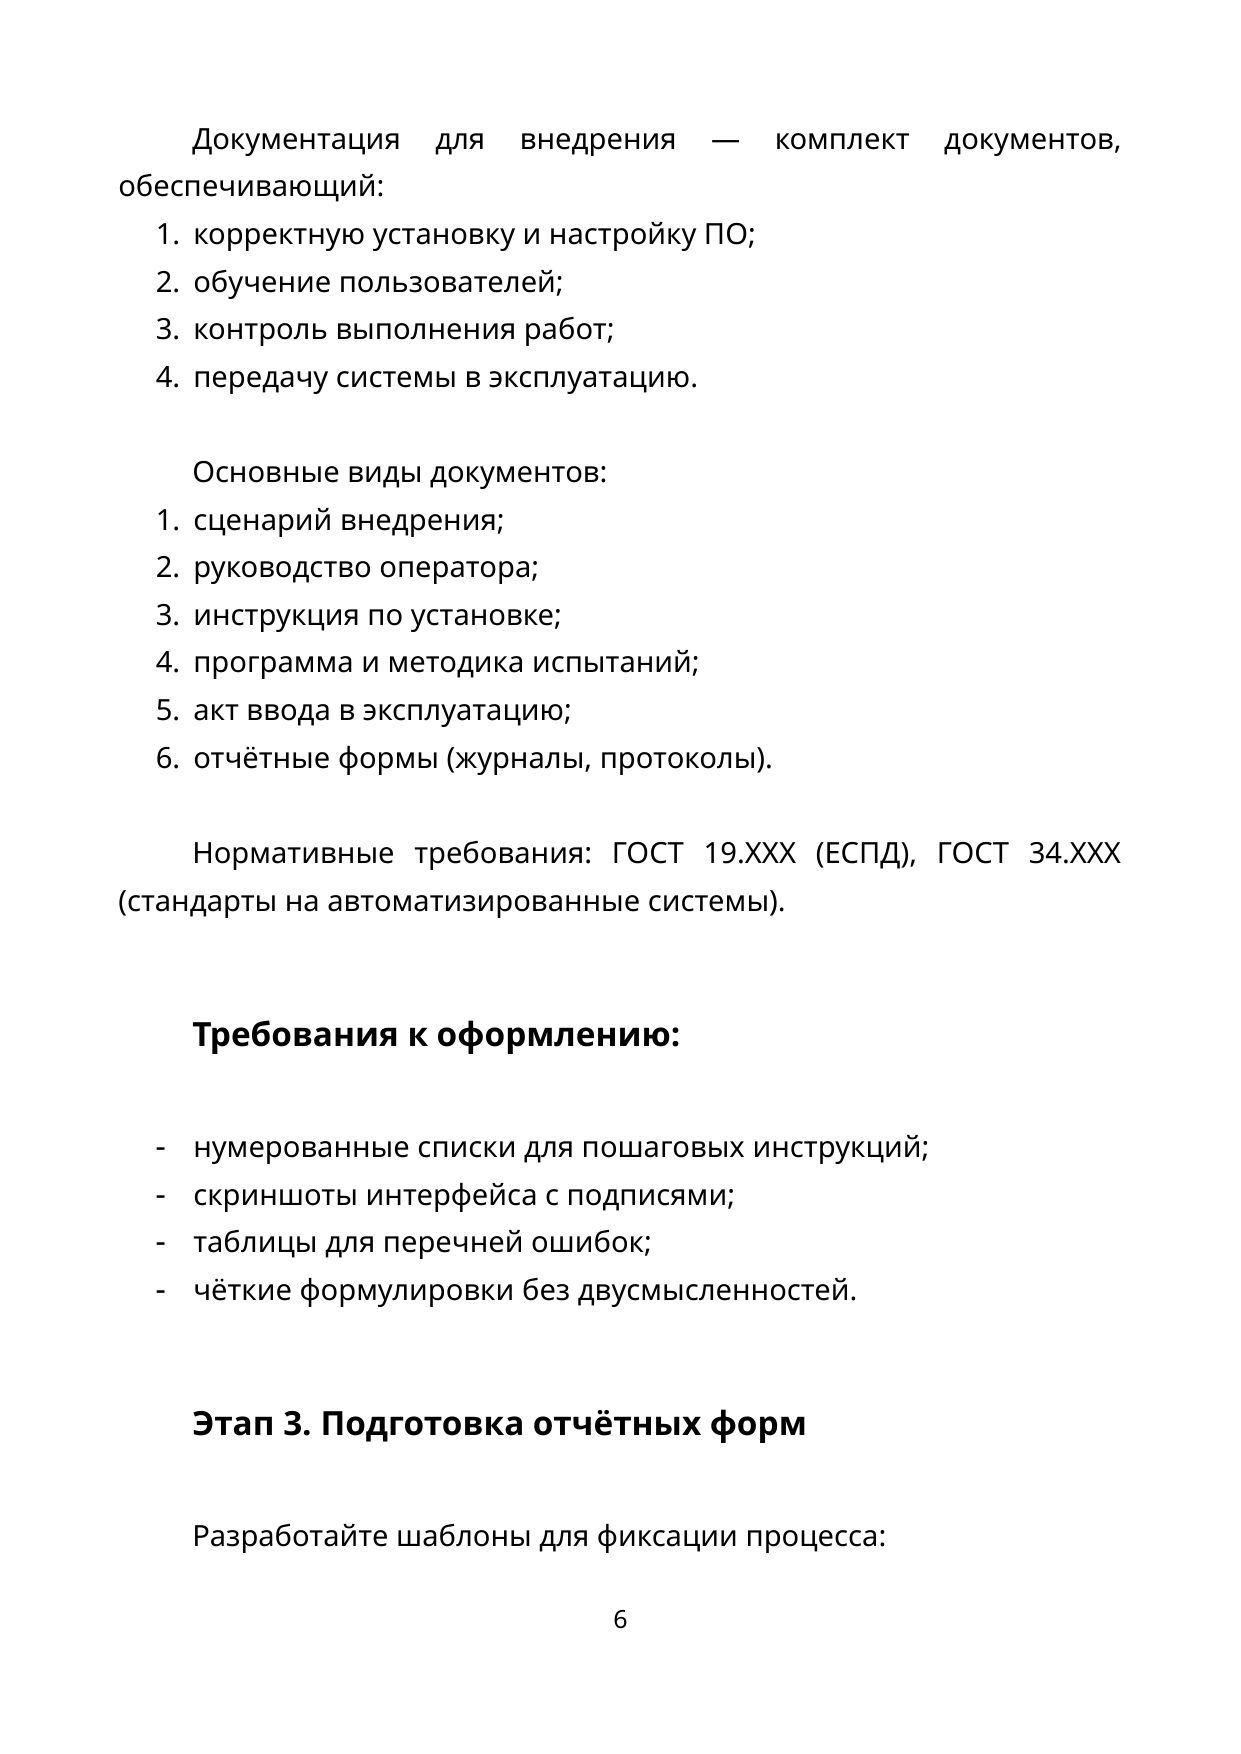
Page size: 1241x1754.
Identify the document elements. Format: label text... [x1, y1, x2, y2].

list контроль выполнения работ; [156, 308, 1122, 348]
list инструкция по установке; [156, 594, 1122, 634]
text Документация для внедрения — комплект документов, обеспечивающий: [118, 118, 1122, 205]
subtitle Этап 3. Подготовка отчётных форм [118, 1399, 1122, 1445]
list руководство оператора; [156, 547, 1122, 586]
text Разработайте шаблоны для фиксации процесса: [118, 1515, 1122, 1555]
text Основные виды документов: [118, 451, 1122, 491]
list таблицы для перечней ошибок; [156, 1221, 1122, 1261]
list скриншоты интерфейса с подписями; [156, 1174, 1122, 1213]
list нумерованные списки для пошаговых инструкций; [156, 1126, 1122, 1166]
list сценарий внедрения; [156, 499, 1122, 539]
list программа и методика испытаний; [156, 642, 1122, 681]
list отчётные формы (журналы, протоколы). [156, 737, 1122, 777]
list обучение пользователей; [156, 261, 1122, 301]
list корректную установку и настройку ПО; [156, 213, 1122, 253]
list передачу системы в эксплуатацию. [156, 356, 1122, 396]
subtitle Требования к оформлению: [118, 1010, 1122, 1056]
list чёткие формулировки без двусмысленностей. [156, 1269, 1122, 1309]
list акт ввода в эксплуатацию; [156, 689, 1122, 729]
text Нормативные требования: ГОСТ 19.ХХХ (ЕСПД), ГОСТ 34.ХХХ (стандарты на автоматизированные системы). [118, 832, 1122, 919]
